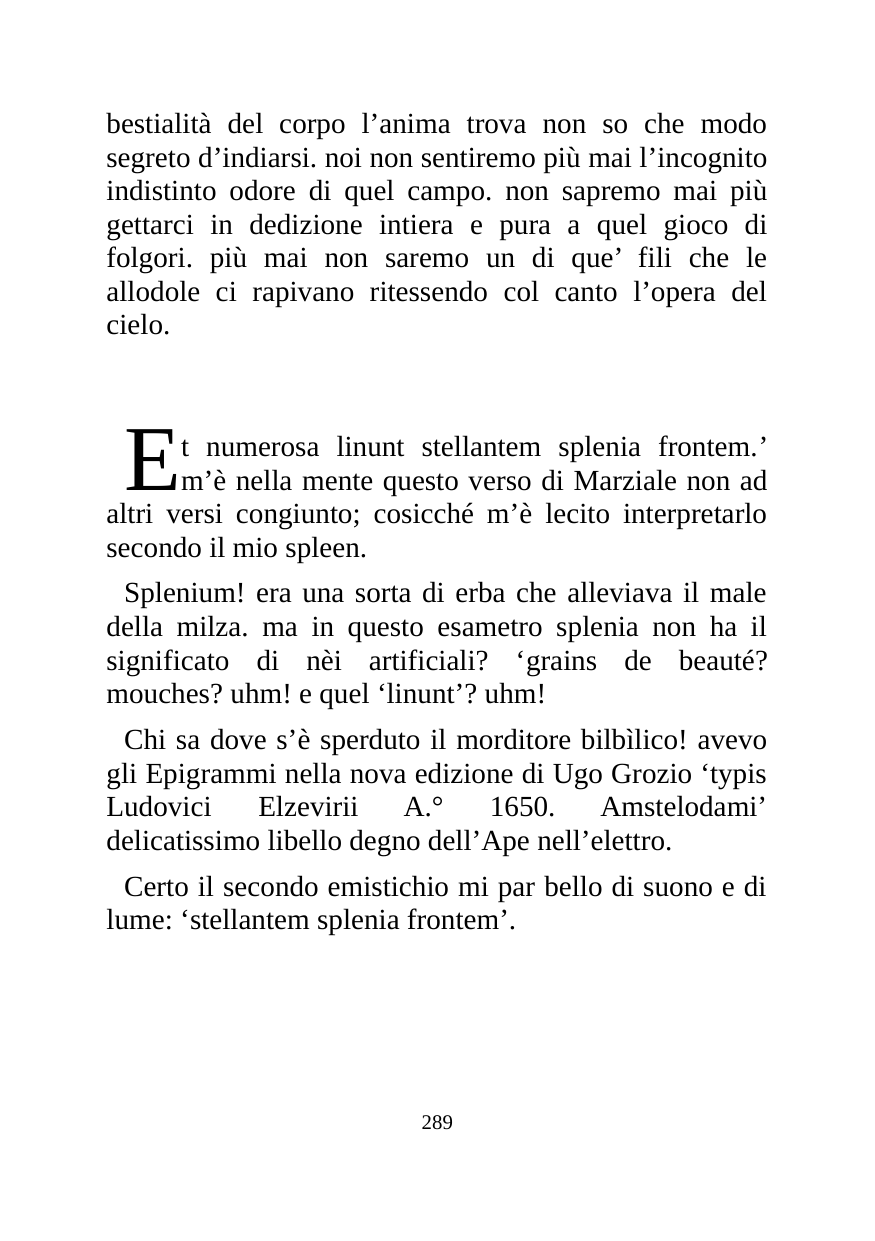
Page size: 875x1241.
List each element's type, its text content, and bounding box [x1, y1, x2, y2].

text Chi sa dove s’è sperduto il morditore bilbìlico! avevo gli Epigrammi nella nova edizione di Ugo Grozio ‘typis Ludovici Elzevirii A.° 1650. Amstelodami’ delicatissimo libello degno dell’Ape nell’elettro. [106, 722, 768, 856]
text Et numerosa linunt stellantem splenia frontem.’ m’è nella mente questo verso di Marziale non ad altri versi congiunto; cosicché m’è lecito interpretarlo secondo il mio spleen. [106, 429, 768, 563]
text bestialità del corpo l’anima trova non so che modo segreto d’indiarsi. noi non sentiremo più mai l’incognito indistinto odore di quel campo. non sapremo mai più gettarci in dedizione intiera e pura a quel gioco di folgori. più mai non saremo un di que’ fili che le allodole ci rapivano ritessendo col canto l’opera del cielo. [106, 106, 768, 341]
text Certo il secondo emistichio mi par bello di suono e di lume: ‘stellantem splenia frontem’. [106, 869, 768, 936]
text Splenium! era una sorta di erba che alleviava il male della milza. ma in questo esametro splenia non ha il significato di nèi artificiali? ‘grains de beauté? mouches? uhm! e quel ‘linunt’? uhm! [106, 576, 768, 710]
